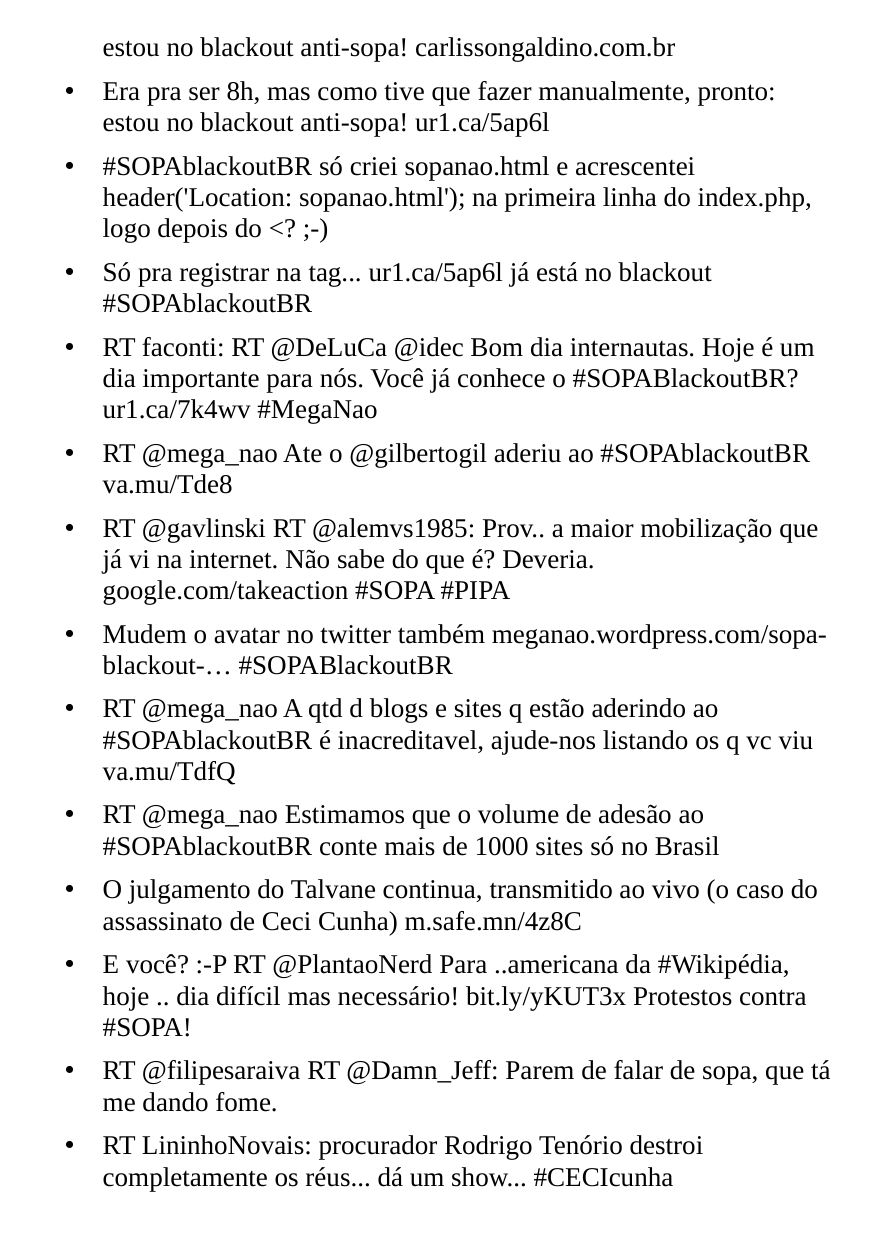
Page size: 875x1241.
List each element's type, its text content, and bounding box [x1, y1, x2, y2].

list RT @gavlinski RT @alemvs1985: Prov.. a maior mobilização que já vi na internet. Não sabe do que é? Deveria. google.com/takeaction #SOPA #PIPA [65, 512, 832, 605]
list O julgamento do Talvane continua, transmitido ao vivo (o caso do assassinato de Ceci Cunha) m.safe.mn/4z8C [65, 873, 832, 936]
list E você? :-P RT @PlantaoNerd Para ..americana da #Wikipédia, hoje .. dia difícil mas necessário! bit.ly/yKUT3x Protestos contra #SOPA! [65, 948, 832, 1042]
list Só pra registrar na tag... ur1.ca/5ap6l já está no blackout #SOPAblackoutBR [65, 256, 832, 318]
list RT faconti: RT @DeLuCa @idec Bom dia internautas. Hoje é um dia importante para nós. Você já conhece o #SOPABlackoutBR? ur1.ca/7k4wv #MegaNao [65, 331, 832, 424]
list Era pra ser 8h, mas como tive que fazer manualmente, pronto: estou no blackout anti-sopa! ur1.ca/5ap6l [65, 75, 832, 137]
list RT @mega_nao A qtd d blogs e sites q estão aderindo ao #SOPAblackoutBR é inacreditavel, ajude-nos listando os q vc viu va.mu/TdfQ [65, 693, 832, 786]
list estou no blackout anti-sopa! carlissongaldino.com.br [65, 31, 832, 62]
list Mudem o avatar no twitter também meganao.wordpress.com/sopa-blackout-… #SOPABlackoutBR [65, 618, 832, 680]
list #SOPAblackoutBR só criei sopanao.html e acrescentei header('Location: sopanao.html'); na primeira linha do index.php, logo depois do <? ;-) [65, 150, 832, 243]
list RT LininhoNovais: procurador Rodrigo Tenório destroi completamente os réus... dá um show... #CECIcunha [65, 1129, 832, 1192]
list RT @mega_nao Ate o @gilbertogil aderiu ao #SOPAblackoutBR va.mu/Tde8 [65, 437, 832, 499]
list RT @mega_nao Estimamos que o volume de adesão ao #SOPAblackoutBR conte mais de 1000 sites só no Brasil [65, 799, 832, 861]
list RT @filipesaraiva RT @Damn_Jeff: Parem de falar de sopa, que tá me dando fome. [65, 1054, 832, 1117]
